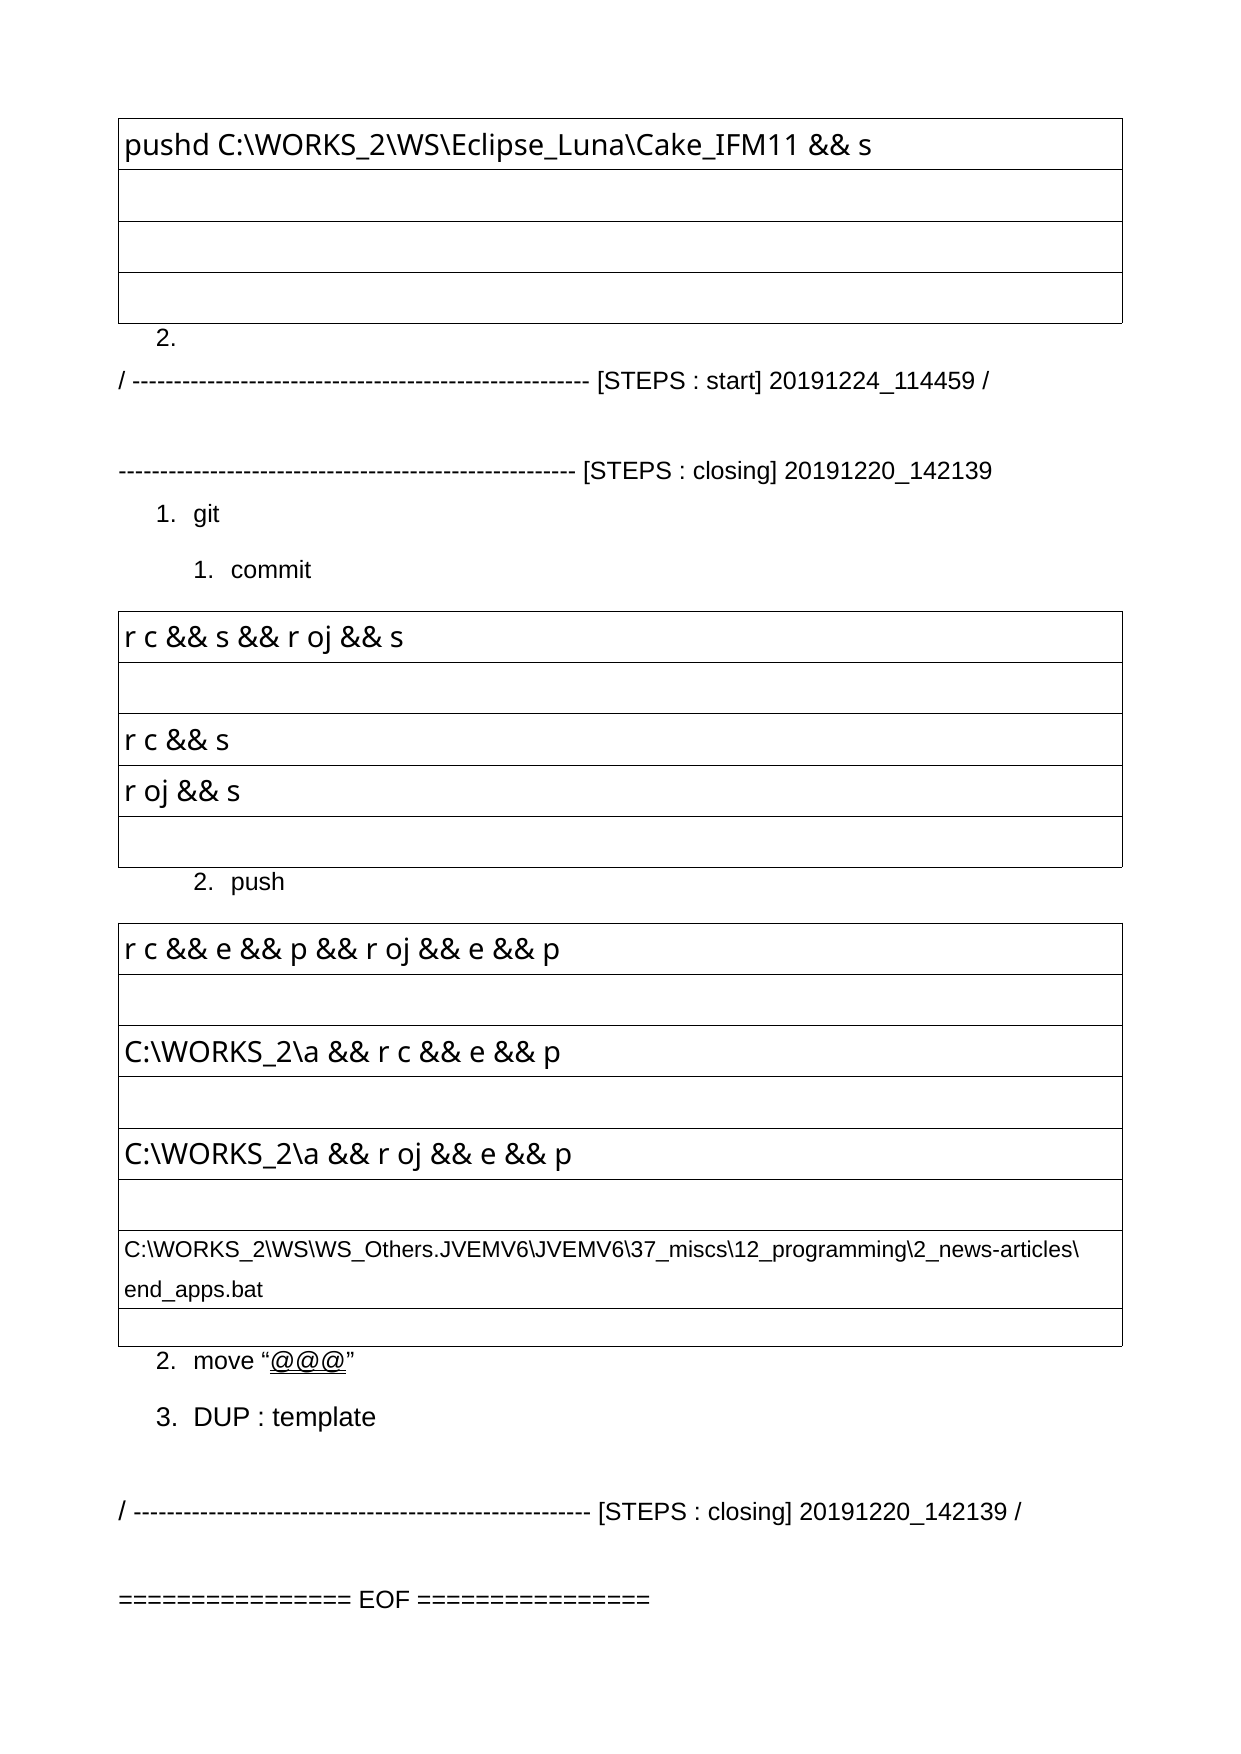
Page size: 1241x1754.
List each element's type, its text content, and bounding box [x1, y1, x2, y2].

table_cell [119, 222, 1122, 272]
table_cell [119, 170, 1122, 221]
table_header r c && s && r oj && s [119, 612, 1122, 662]
table_header pushd C:\WORKS_2\WS\Eclipse_Luna\Cake_IFM11 && s [119, 119, 1122, 169]
table_cell [119, 663, 1122, 713]
table_cell C:\WORKS_2\a && r c && e && p [119, 1026, 1122, 1076]
table_cell C:\WORKS_2\a && r oj && e && p [119, 1129, 1122, 1179]
table_cell r c && s [119, 714, 1122, 764]
table_cell [119, 1180, 1122, 1230]
list commit [193, 555, 1122, 584]
table_cell [119, 273, 1122, 323]
list move “@@@” [156, 1347, 1122, 1374]
table_cell [119, 1077, 1122, 1128]
table_cell C:\WORKS_2\WS\WS_Others.JVEMV6\JVEMV6\37_miscs\12_programming\2_news-articles\end_apps.bat [119, 1231, 1122, 1308]
table_cell [119, 817, 1122, 867]
text ------------------------------------------------------- [STEPS : closing] 20191220_142139 [118, 456, 1122, 485]
table_header r c && e && p && r oj && e && p [119, 924, 1122, 974]
text / ------------------------------------------------------- [STEPS : start] 20191224_114459 / [118, 366, 1122, 395]
list git [156, 499, 1122, 528]
text ================ EOF ================ [118, 1585, 1122, 1614]
table_cell [119, 1309, 1122, 1346]
text / ------------------------------------------------------- [STEPS : closing] 20191220_142139 / [118, 1495, 1122, 1526]
table_cell [119, 975, 1122, 1025]
list DUP : template [156, 1401, 1122, 1432]
list push [193, 868, 1122, 896]
table_cell r oj && s [119, 766, 1122, 816]
